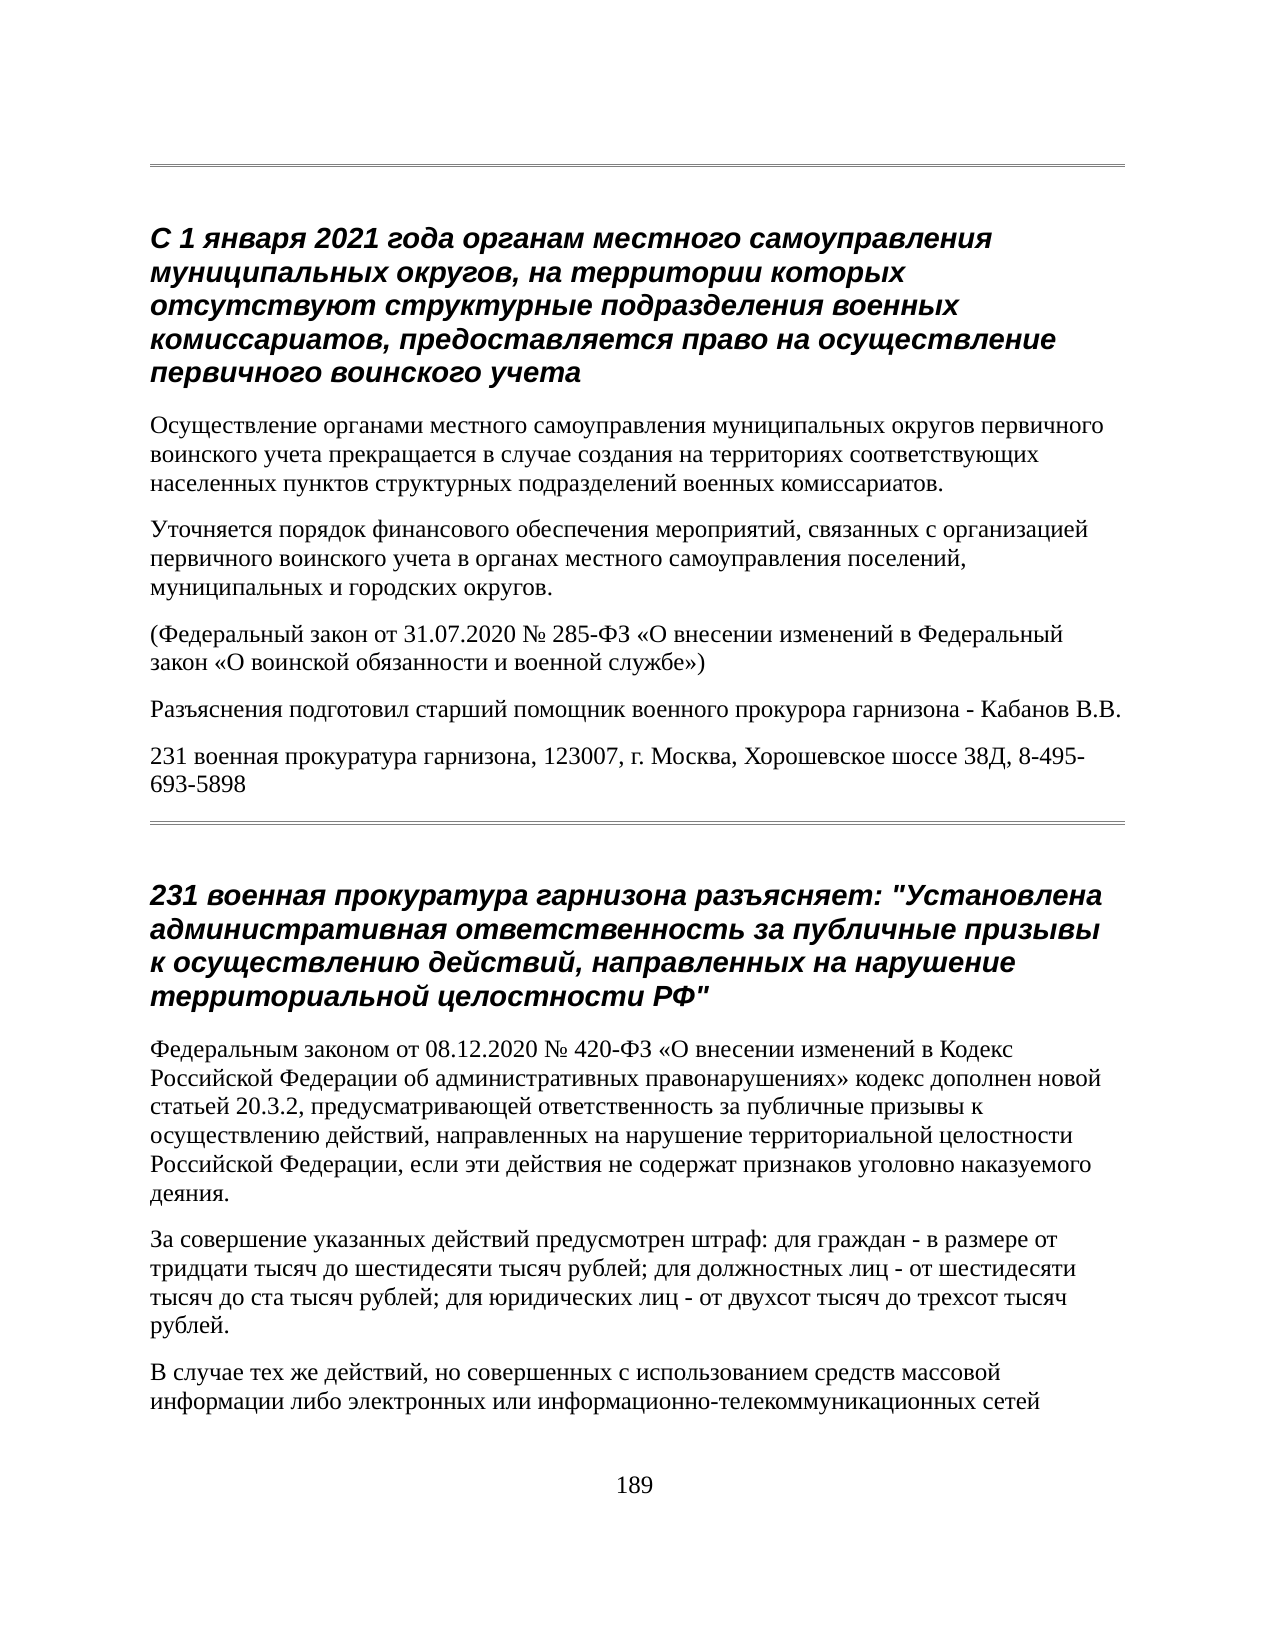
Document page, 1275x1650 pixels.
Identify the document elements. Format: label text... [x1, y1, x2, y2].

text (Федеральный закон от 31.07.2020 № 285-ФЗ «О внесении изменений в Федеральный закон «О воинской обязанности и военной службе») [150, 619, 1125, 676]
text 231 военная прокуратура гарнизона, 123007, г. Москва, Хорошевское шоссе 38Д, 8-495-693-5898 [150, 741, 1125, 798]
subtitle С 1 января 2021 года органам местного самоуправления муниципальных округов, на территории которых отсутствуют структурные подразделения военных комиссариатов, предоставляется право на осуществление первичного воинского учета [150, 221, 1125, 389]
text Разъяснения подготовил старший помощник военного прокурора гарнизона - Кабанов В.В. [150, 694, 1125, 723]
text Федеральным законом от 08.12.2020 № 420-ФЗ «О внесении изменений в Кодекс Российской Федерации об административных правонарушениях» кодекс дополнен новой статьей 20.3.2, предусматривающей ответственность за публичные призывы к осуществлению действий, направленных на нарушение территориальной целостности Российской Федерации, если эти действия не содержат признаков уголовно наказуемого деяния. [150, 1034, 1125, 1206]
text За совершение указанных действий предусмотрен штраф: для граждан - в размере от тридцати тысяч до шестидесяти тысяч рублей; для должностных лиц - от шестидесяти тысяч до ста тысяч рублей; для юридических лиц - от двухсот тысяч до трехсот тысяч рублей. [150, 1224, 1125, 1339]
text Уточняется порядок финансового обеспечения мероприятий, связанных с организацией первичного воинского учета в органах местного самоуправления поселений, муниципальных и городских округов. [150, 514, 1125, 601]
subtitle 231 военная прокуратура гарнизона разъясняет: "Установлена административная ответственность за публичные призывы к осуществлению действий, направленных на нарушение территориальной целостности РФ" [150, 878, 1125, 1012]
text В случае тех же действий, но совершенных с использованием средств массовой информации либо электронных или информационно-телекоммуникационных сетей [150, 1357, 1125, 1415]
text Осуществление органами местного самоуправления муниципальных округов первичного воинского учета прекращается в случае создания на территориях соответствующих населенных пунктов структурных подразделений военных комиссариатов. [150, 410, 1125, 497]
